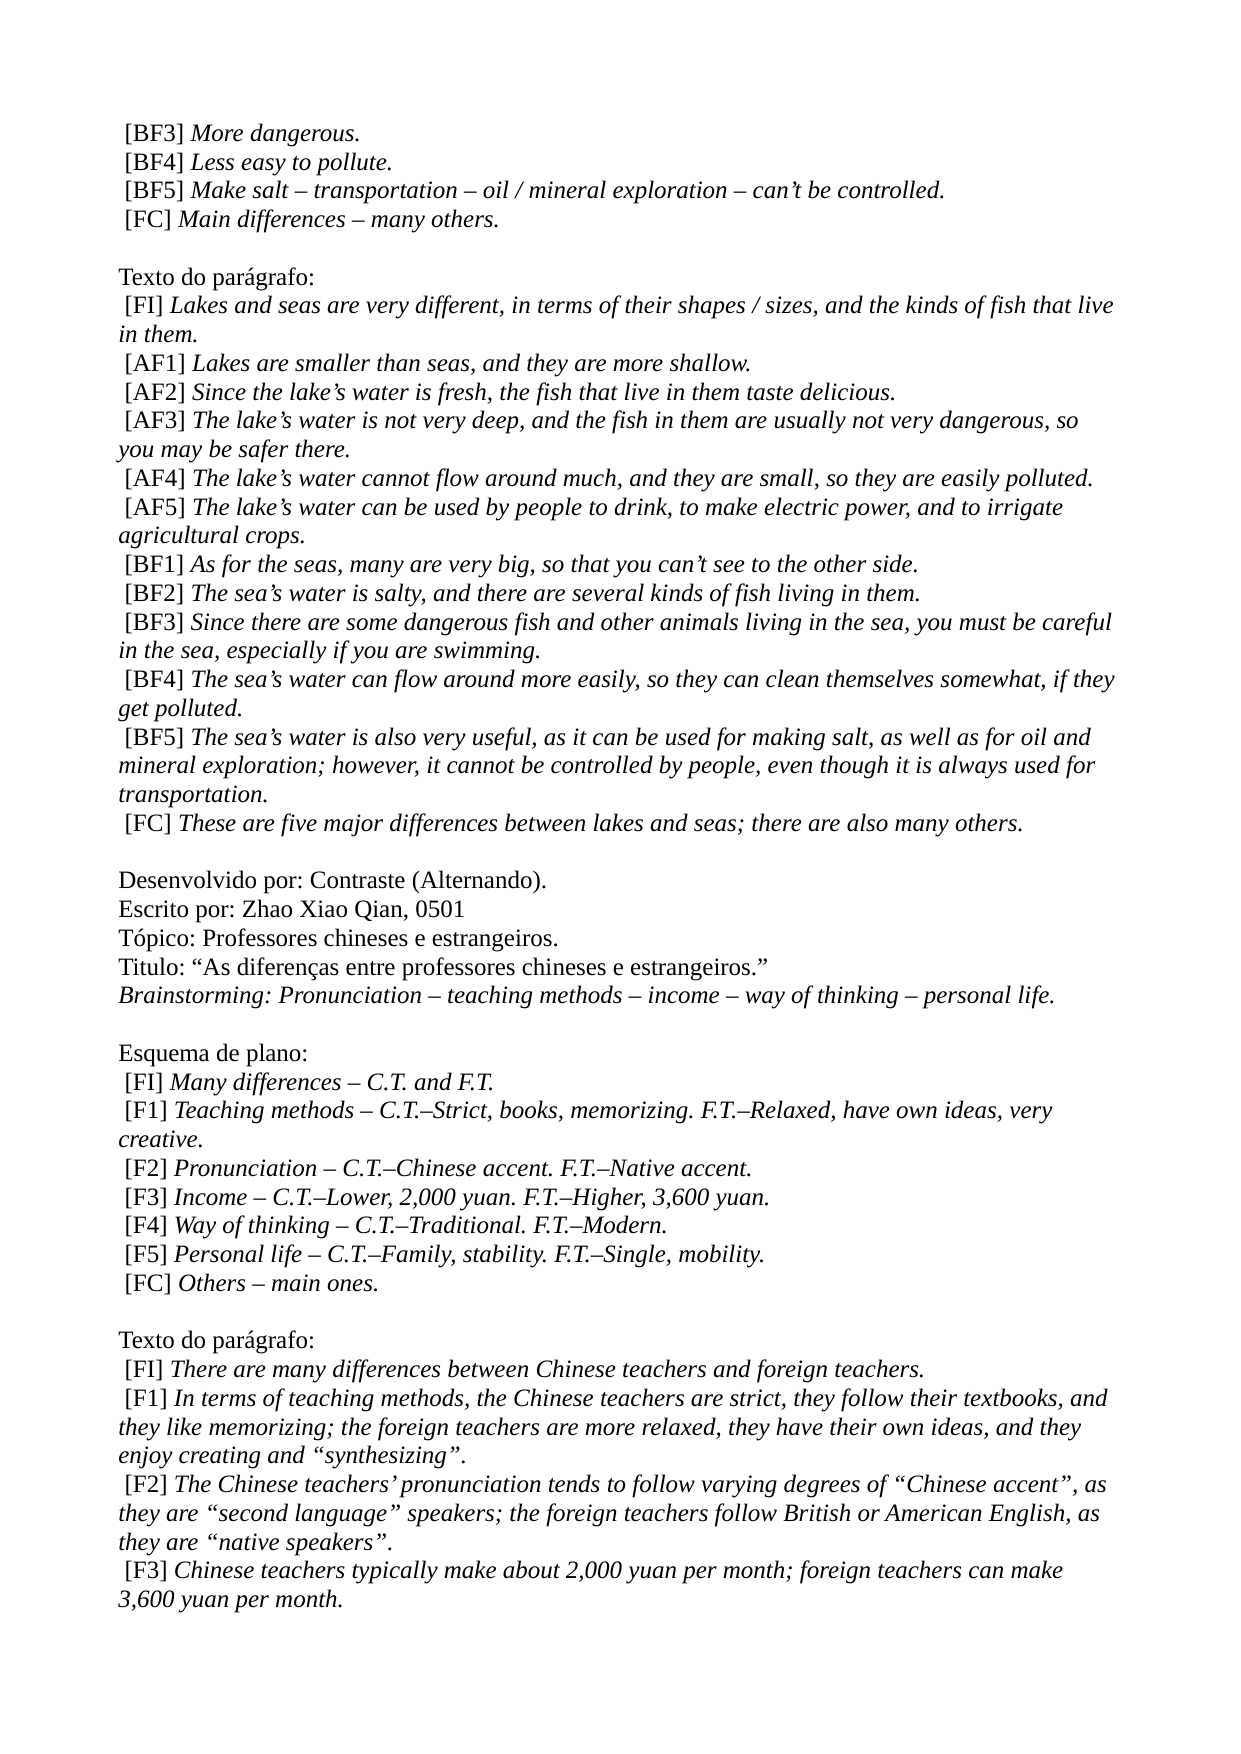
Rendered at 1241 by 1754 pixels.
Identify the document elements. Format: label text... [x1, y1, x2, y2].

text Texto do parágrafo: [FI] There are many differences between Chinese teachers and foreign teachers. [F1] In terms of teaching methods, the Chinese teachers are strict, they follow their textbooks, and they like memorizing; the foreign teachers are more relaxed, they have their own ideas, and they enjoy creating and “synthesizing”. [F2] The Chinese teachers’ pronunciation tends to follow varying degrees of “Chinese accent”, as they are “second language” speakers; the foreign teachers follow British or American English, as they are “native speakers”. [F3] Chinese teachers typically make about 2,000 yuan per month; foreign teachers can make 3,600 yuan per month. [118, 1326, 1122, 1613]
text Esquema de plano: [FI] Many differences – C.T. and F.T. [F1] Teaching methods – C.T.–Strict, books, memorizing. F.T.–Relaxed, have own ideas, very creative. [F2] Pronunciation – C.T.–Chinese accent. F.T.–Native accent. [F3] Income – C.T.–Lower, 2,000 yuan. F.T.–Higher, 3,600 yuan. [F4] Way of thinking – C.T.–Traditional. F.T.–Modern. [F5] Personal life – C.T.–Family, stability. F.T.–Single, mobility. [FC] Others – main ones. [118, 1038, 1122, 1326]
text [BF3] More dangerous. [BF4] Less easy to pollute. [BF5] Make salt – transportation – oil / mineral exploration – can’t be controlled. [FC] Main differences – many others. [118, 118, 1122, 262]
text Texto do parágrafo: [FI] Lakes and seas are very different, in terms of their shapes / sizes, and the kinds of fish that live in them. [AF1] Lakes are smaller than seas, and they are more shallow. [AF2] Since the lake’s water is fresh, the fish that live in them taste delicious. [AF3] The lake’s water is not very deep, and the fish in them are usually not very dangerous, so you may be safer there. [AF4] The lake’s water cannot flow around much, and they are small, so they are easily polluted. [AF5] The lake’s water can be used by people to drink, to make electric power, and to irrigate agricultural crops. [BF1] As for the seas, many are very big, so that you can’t see to the other side. [BF2] The sea’s water is salty, and there are several kinds of fish living in them. [BF3] Since there are some dangerous fish and other animals living in the sea, you must be careful in the sea, especially if you are swimming. [BF4] The sea’s water can flow around more easily, so they can clean themselves somewhat, if they get polluted. [BF5] The sea’s water is also very useful, as it can be used for making salt, as well as for oil and mineral exploration; however, it cannot be controlled by people, even though it is always used for transportation. [FC] These are five major differences between lakes and seas; there are also many others. Desenvolvido por: Contraste (Alternando). Escrito por: Zhao Xiao Qian, 0501 Tópico: Professores chineses e estrangeiros. Titulo: “As diferenças entre professores chineses e estrangeiros.” Brainstorming: Pronunciation – teaching methods – income – way of thinking – personal life. [118, 262, 1122, 1038]
